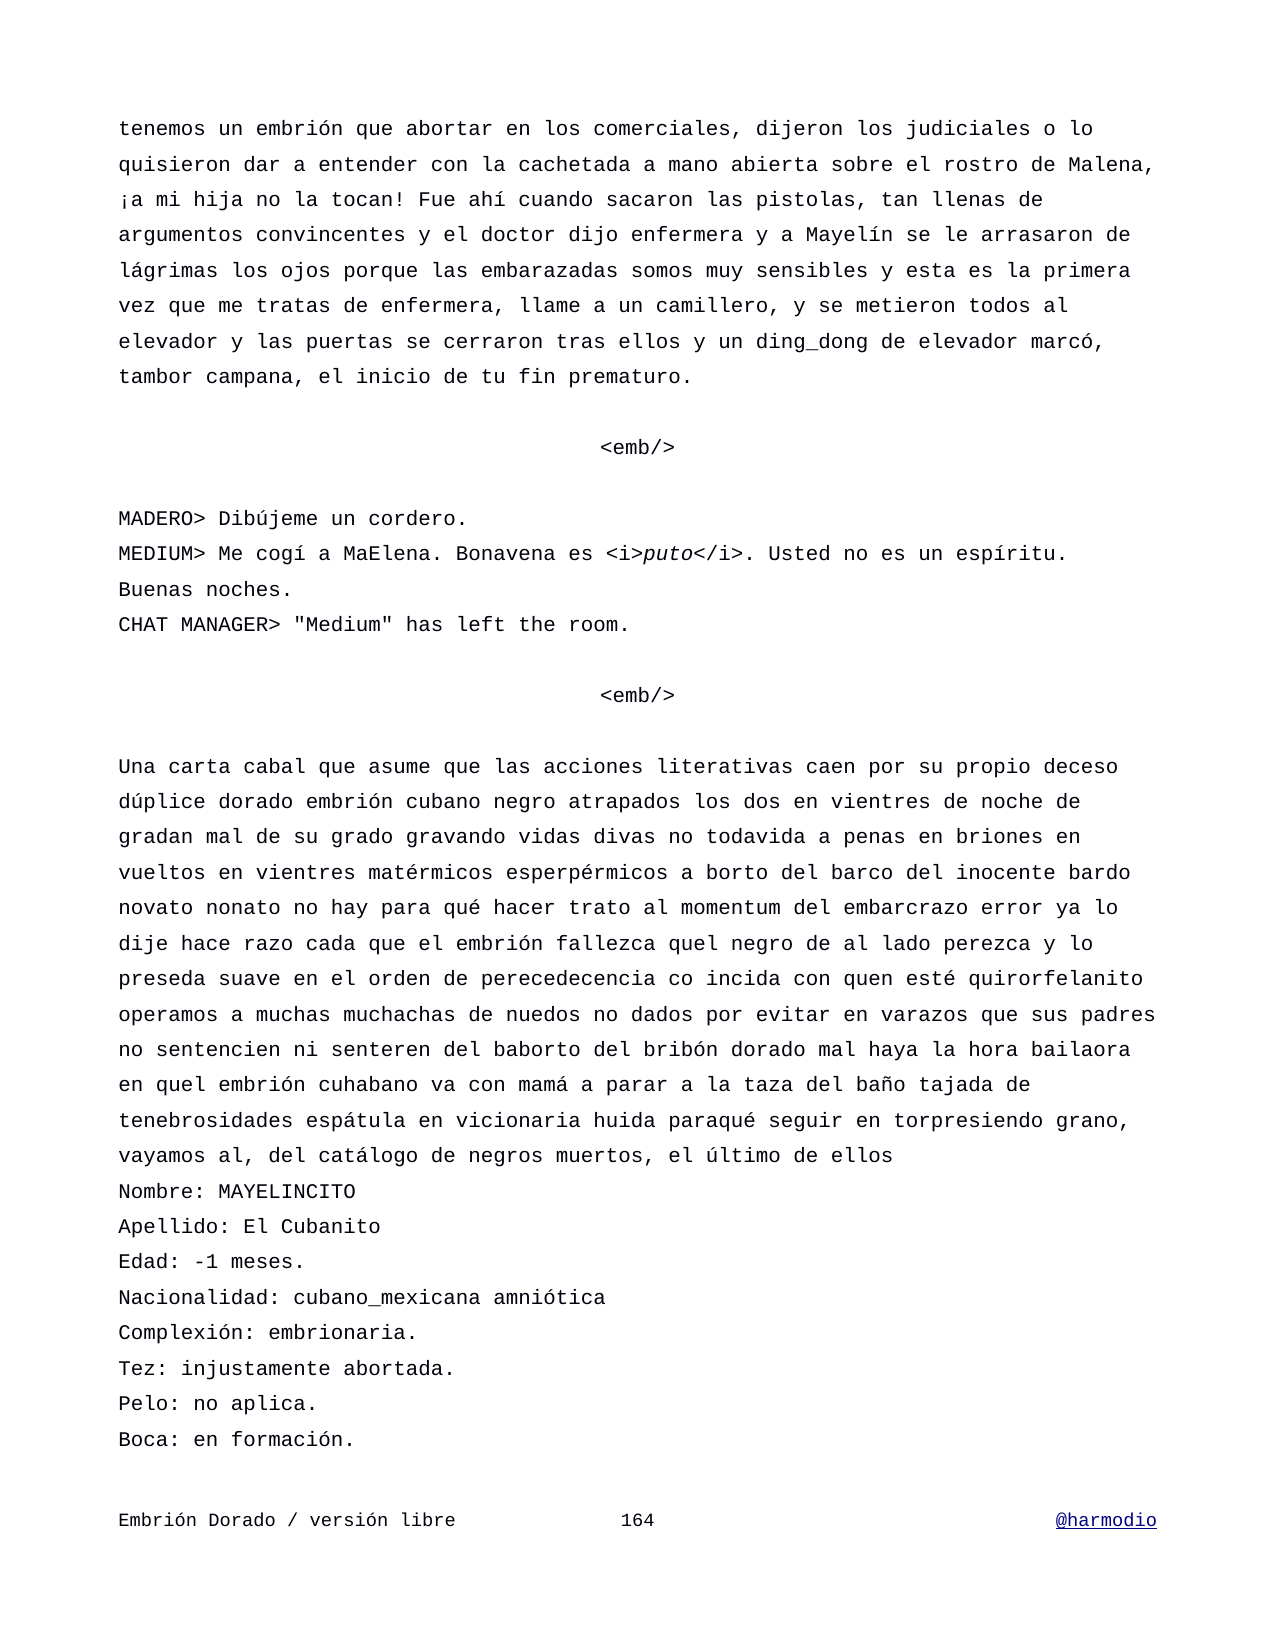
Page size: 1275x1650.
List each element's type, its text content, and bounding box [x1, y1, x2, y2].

text MADERO> Dibújeme un cordero. [118, 508, 1157, 531]
text Nombre: MAYELINCITO [118, 1181, 1157, 1204]
text MEDIUM> Me cogí a MaElena. Bonavena es <i>puto</i>. Usted no es un espíritu. [118, 543, 1157, 567]
text Boca: en formación. [118, 1428, 1157, 1452]
text Pelo: no aplica. [118, 1393, 1157, 1417]
text <emb/> [118, 685, 1157, 708]
text CHAT MANAGER> "Medium" has left the room. [118, 614, 1157, 638]
text Una carta cabal que asume que las acciones literativas caen por su propio deceso dúplice dorado embrión cubano negro atrapados los dos en vientres de noche de gradan mal de su grado gravando vidas divas no todavida a penas en briones en vueltos en vientres matérmicos esperpérmicos a borto del barco del inocente bardo novato nonato no hay para qué hacer trato al momentum del embarcrazo error ya lo dije hace razo cada que el embrión fallezca quel negro de al lado perezca y lo preseda suave en el orden de perecedecencia co incida con quen esté quirorfelanito operamos a muchas muchachas de nuedos no dados por evitar en varazos que sus padres no sentencien ni senteren del baborto del bribón dorado mal haya la hora bailaora en quel embrión cuhabano va con mamá a parar a la taza del baño tajada de tenebrosidades espátula en vicionaria huida paraqué seguir en torpresiendo grano, vayamos al, del catálogo de negros muertos, el último de ellos [118, 756, 1157, 1169]
text Complexión: embrionaria. [118, 1322, 1157, 1346]
text Edad: -1 meses. [118, 1251, 1157, 1275]
text Tez: injustamente abortada. [118, 1358, 1157, 1381]
text Buenas noches. [118, 578, 1157, 602]
text Nacionalidad: cubano_mexicana amniótica [118, 1287, 1157, 1311]
text Apellido: El Cubanito [118, 1216, 1157, 1240]
text tenemos un embrión que abortar en los comerciales, dijeron los judiciales o lo quisieron dar a entender con la cachetada a mano abierta sobre el rostro de Malena, ¡a mi hija no la tocan! Fue ahí cuando sacaron las pistolas, tan llenas de argumentos convincentes y el doctor dijo enfermera y a Mayelín se le arrasaron de lágrimas los ojos porque las embarazadas somos muy sensibles y esta es la primera vez que me tratas de enfermera, llame a un camillero, y se metieron todos al elevador y las puertas se cerraron tras ellos y un ding_dong de elevador marcó, tambor campana, el inicio de tu fin prematuro. [118, 118, 1157, 390]
text <emb/> [118, 437, 1157, 461]
